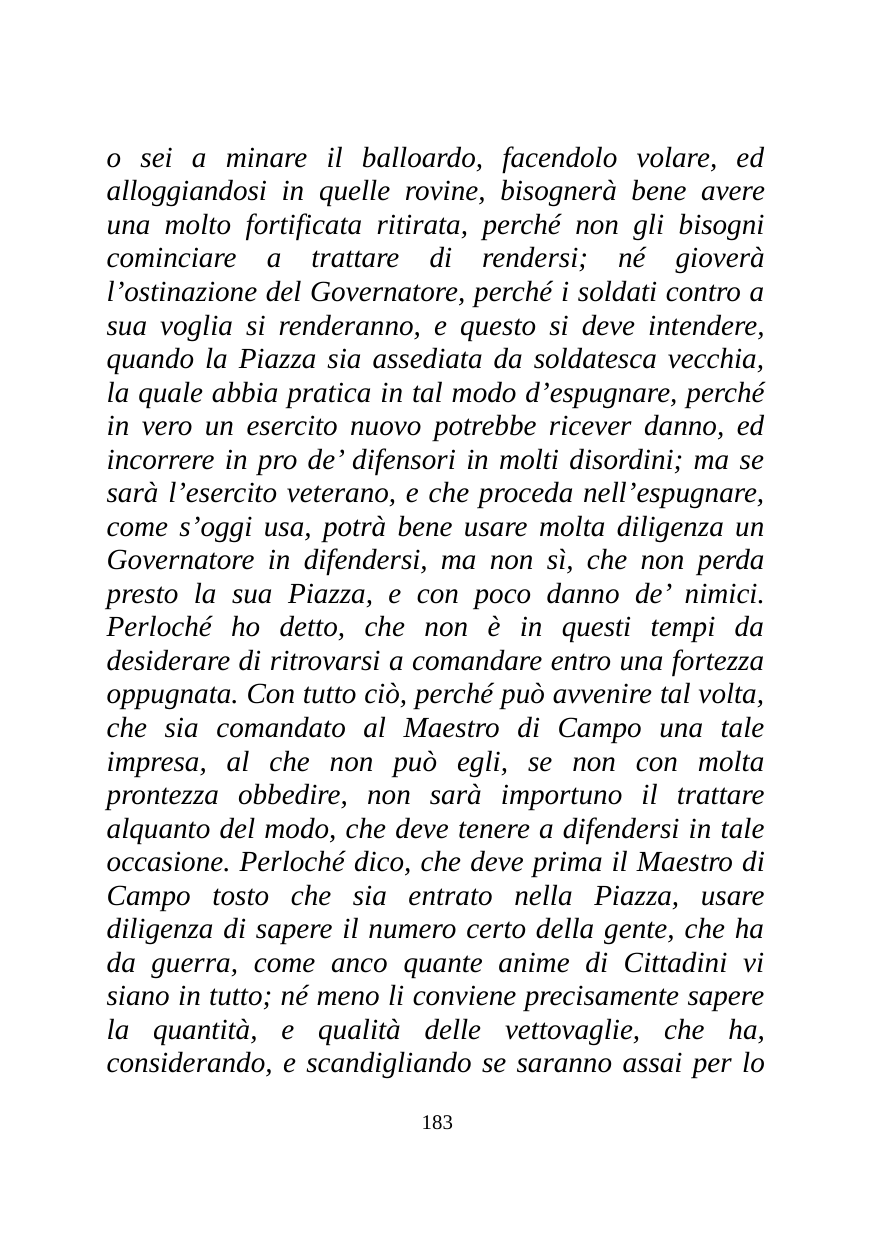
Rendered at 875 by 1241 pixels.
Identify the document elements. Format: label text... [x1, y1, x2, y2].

text o sei a minare il balloardo, facendolo volare, ed alloggiandosi in quelle rovine, bisognerà bene avere una molto fortificata ritirata, perché non gli bisogni cominciare a trattare di rendersi; né gioverà l’ostinazione del Governatore, perché i soldati contro a sua voglia si renderanno, e questo si deve intendere, quando la Piazza sia assediata da soldatesca vecchia, la quale abbia pratica in tal modo d’espugnare, perché in vero un esercito nuovo potrebbe ricever danno, ed incorrere in pro de’ difensori in molti disordini; ma se sarà l’esercito veterano, e che proceda nell’espugnare, come s’oggi usa, potrà bene usare molta diligenza un Governatore in difendersi, ma non sì, che non perda presto la sua Piazza, e con poco danno de’ nimici. Perloché ho detto, che non è in questi tempi da desiderare di ritrovarsi a comandare entro una fortezza oppugnata. Con tutto ciò, perché può avvenire tal volta, che sia comandato al Maestro di Campo una tale impresa, al che non può egli, se non con molta prontezza obbedire, non sarà importuno il trattare alquanto del modo, che deve tenere a difendersi in tale occasione. Perloché dico, che deve prima il Maestro di Campo tosto che sia entrato nella Piazza, usare diligenza di sapere il numero certo della gente, che ha da guerra, come anco quante anime di Cittadini vi siano in tutto; né meno li conviene precisamente sapere la quantità, e qualità delle vettovaglie, che ha, considerando, e scandigliando se saranno assai per lo [106, 140, 768, 1079]
